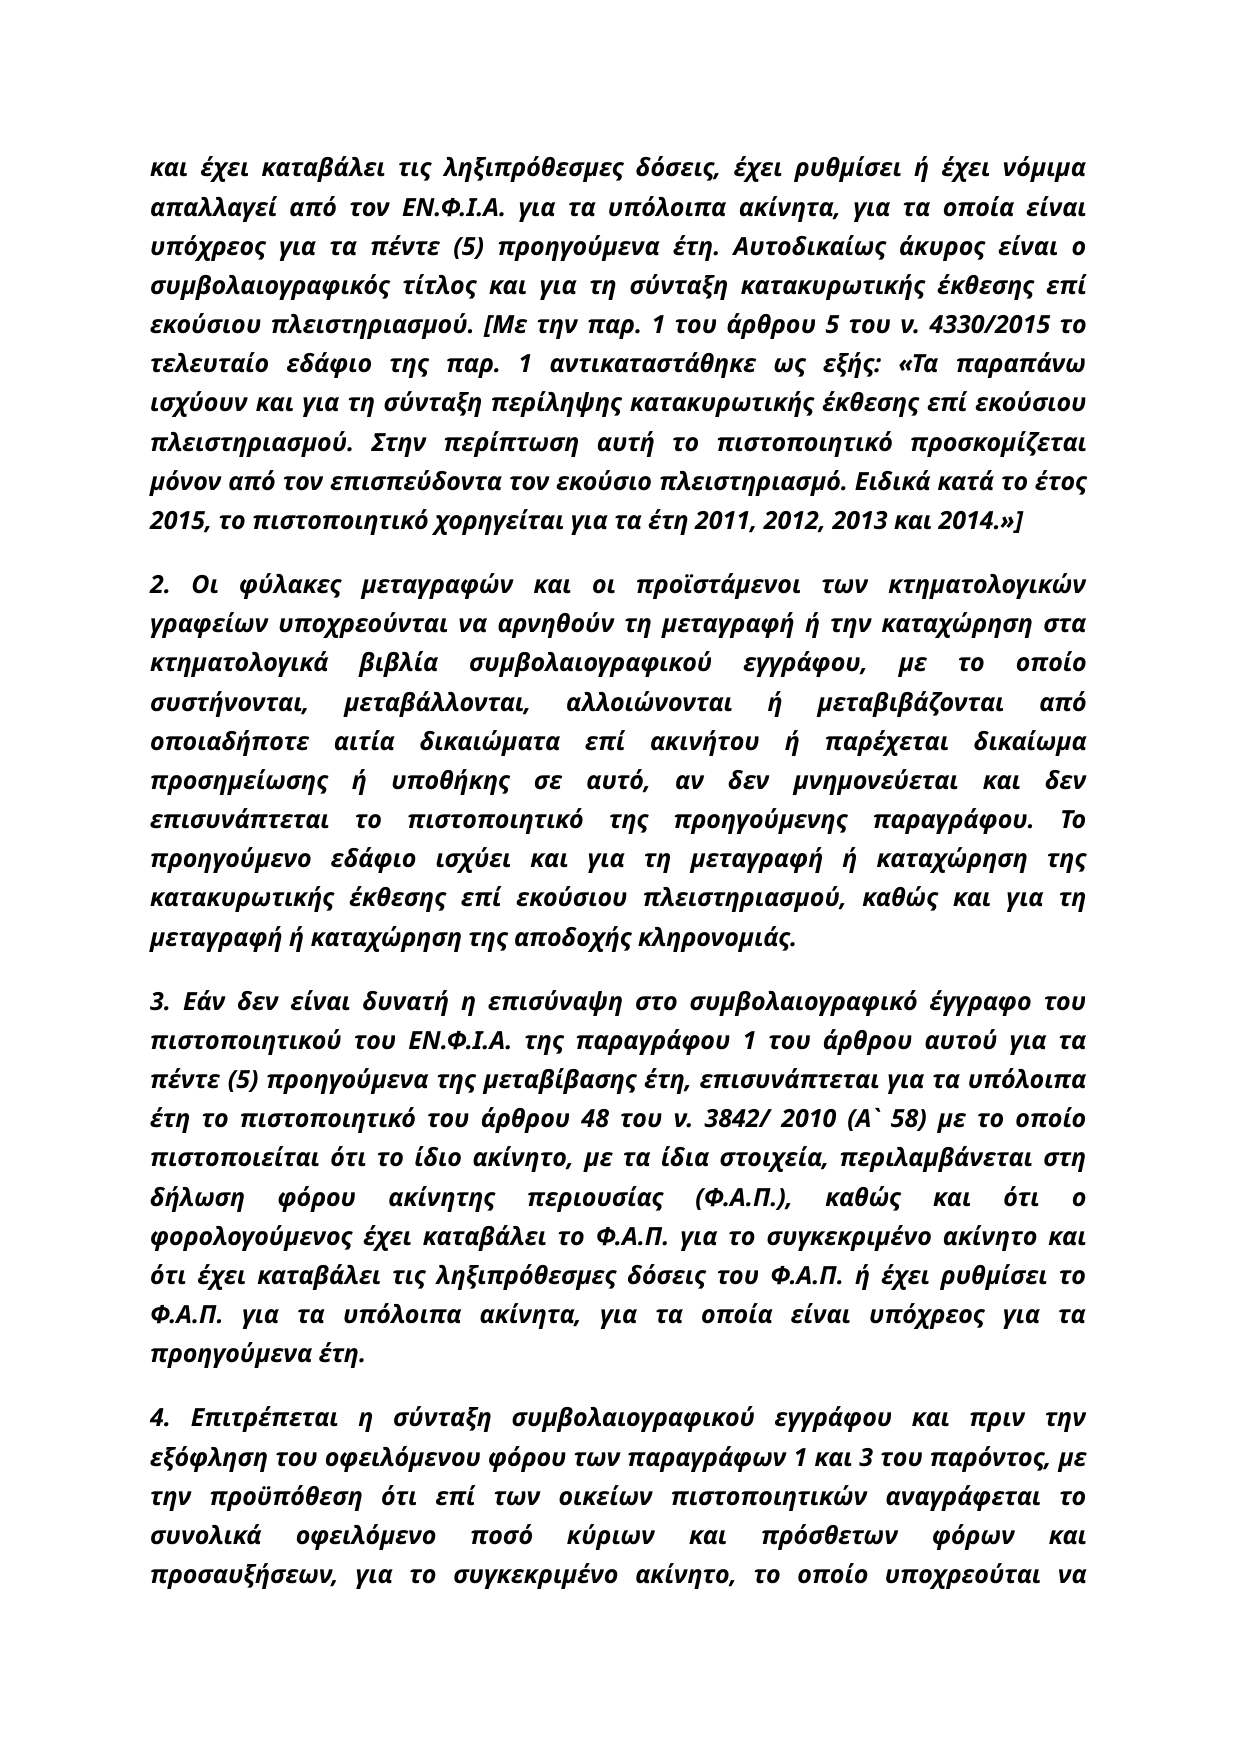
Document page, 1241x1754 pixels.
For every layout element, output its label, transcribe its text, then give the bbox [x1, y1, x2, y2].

text και έχει καταβάλει τις ληξιπρόθεσμες δόσεις, έχει ρυθμίσει ή έχει νόμιμα απαλλαγεί από τον ΕΝ.Φ.Ι.Α. για τα υπόλοιπα ακίνητα, για τα οποία είναι υπόχρεος για τα πέντε (5) προηγούμενα έτη. Αυτοδικαίως άκυρος είναι ο συμβολαιογραφικός τίτλος και για τη σύνταξη κατακυρωτικής έκθεσης επί εκούσιου πλειστηριασμού. [Με την παρ. 1 του άρθρου 5 του ν. 4330/2015 το τελευταίο εδάφιο της παρ. 1 αντικαταστάθηκε ως εξής: «Τα παραπάνω ισχύουν και για τη σύνταξη περίληψης κατακυρωτικής έκθεσης επί εκούσιου πλειστηριασμού. Στην περίπτωση αυτή το πιστοποιητικό προσκομίζεται μόνον από τον επισπεύδοντα τον εκούσιο πλειστηριασμό. Ειδικά κατά το έτος 2015, το πιστοποιητικό χορηγείται για τα έτη 2011, 2012, 2013 και 2014.»] [150, 150, 1090, 537]
text 4. Επιτρέπεται η σύνταξη συμβολαιογραφικού εγγράφου και πριν την εξόφληση του οφειλόμενου φόρου των παραγράφων 1 και 3 του παρόντος, με την προϋπόθεση ότι επί των οικείων πιστοποιητικών αναγράφεται το συνολικά οφειλόμενο ποσό κύριων και πρόσθετων φόρων και προσαυξήσεων, για το συγκεκριμένο ακίνητο, το οποίο υποχρεούται να [150, 1400, 1090, 1591]
text 3. Εάν δεν είναι δυνατή η επισύναψη στο συμβολαιογραφικό έγγραφο του πιστοποιητικού του ΕΝ.Φ.Ι.Α. της παραγράφου 1 του άρθρου αυτού για τα πέντε (5) προηγούμενα της μεταβίβασης έτη, επισυνάπτεται για τα υπόλοιπα έτη το πιστοποιητικό του άρθρου 48 του ν. 3842/ 2010 (Α` 58) με το οποίο πιστοποιείται ότι το ίδιο ακίνητο, με τα ίδια στοιχεία, περιλαμβάνεται στη δήλωση φόρου ακίνητης περιουσίας (Φ.Α.Π.), καθώς και ότι ο φορολογούμενος έχει καταβάλει το Φ.Α.Π. για το συγκεκριμένο ακίνητο και ότι έχει καταβάλει τις ληξιπρόθεσμες δόσεις του Φ.Α.Π. ή έχει ρυθμίσει το Φ.Α.Π. για τα υπόλοιπα ακίνητα, για τα οποία είναι υπόχρεος για τα προηγούμενα έτη. [150, 983, 1090, 1370]
text 2. Οι φύλακες μεταγραφών και οι προϊστάμενοι των κτηματολογικών γραφείων υποχρεούνται να αρνηθούν τη μεταγραφή ή την καταχώρηση στα κτηματολογικά βιβλία συμβολαιογραφικού εγγράφου, με το οποίο συστήνονται, μεταβάλλονται, αλλοιώνονται ή μεταβιβάζονται από οποιαδήποτε αιτία δικαιώματα επί ακινήτου ή παρέχεται δικαίωμα προσημείωσης ή υποθήκης σε αυτό, αν δεν μνημονεύεται και δεν επισυνάπτεται το πιστοποιητικό της προηγούμενης παραγράφου. Το προηγούμενο εδάφιο ισχύει και για τη μεταγραφή ή καταχώρηση της κατακυρωτικής έκθεσης επί εκούσιου πλειστηριασμού, καθώς και για τη μεταγραφή ή καταχώρηση της αποδοχής κληρονομιάς. [150, 567, 1090, 953]
